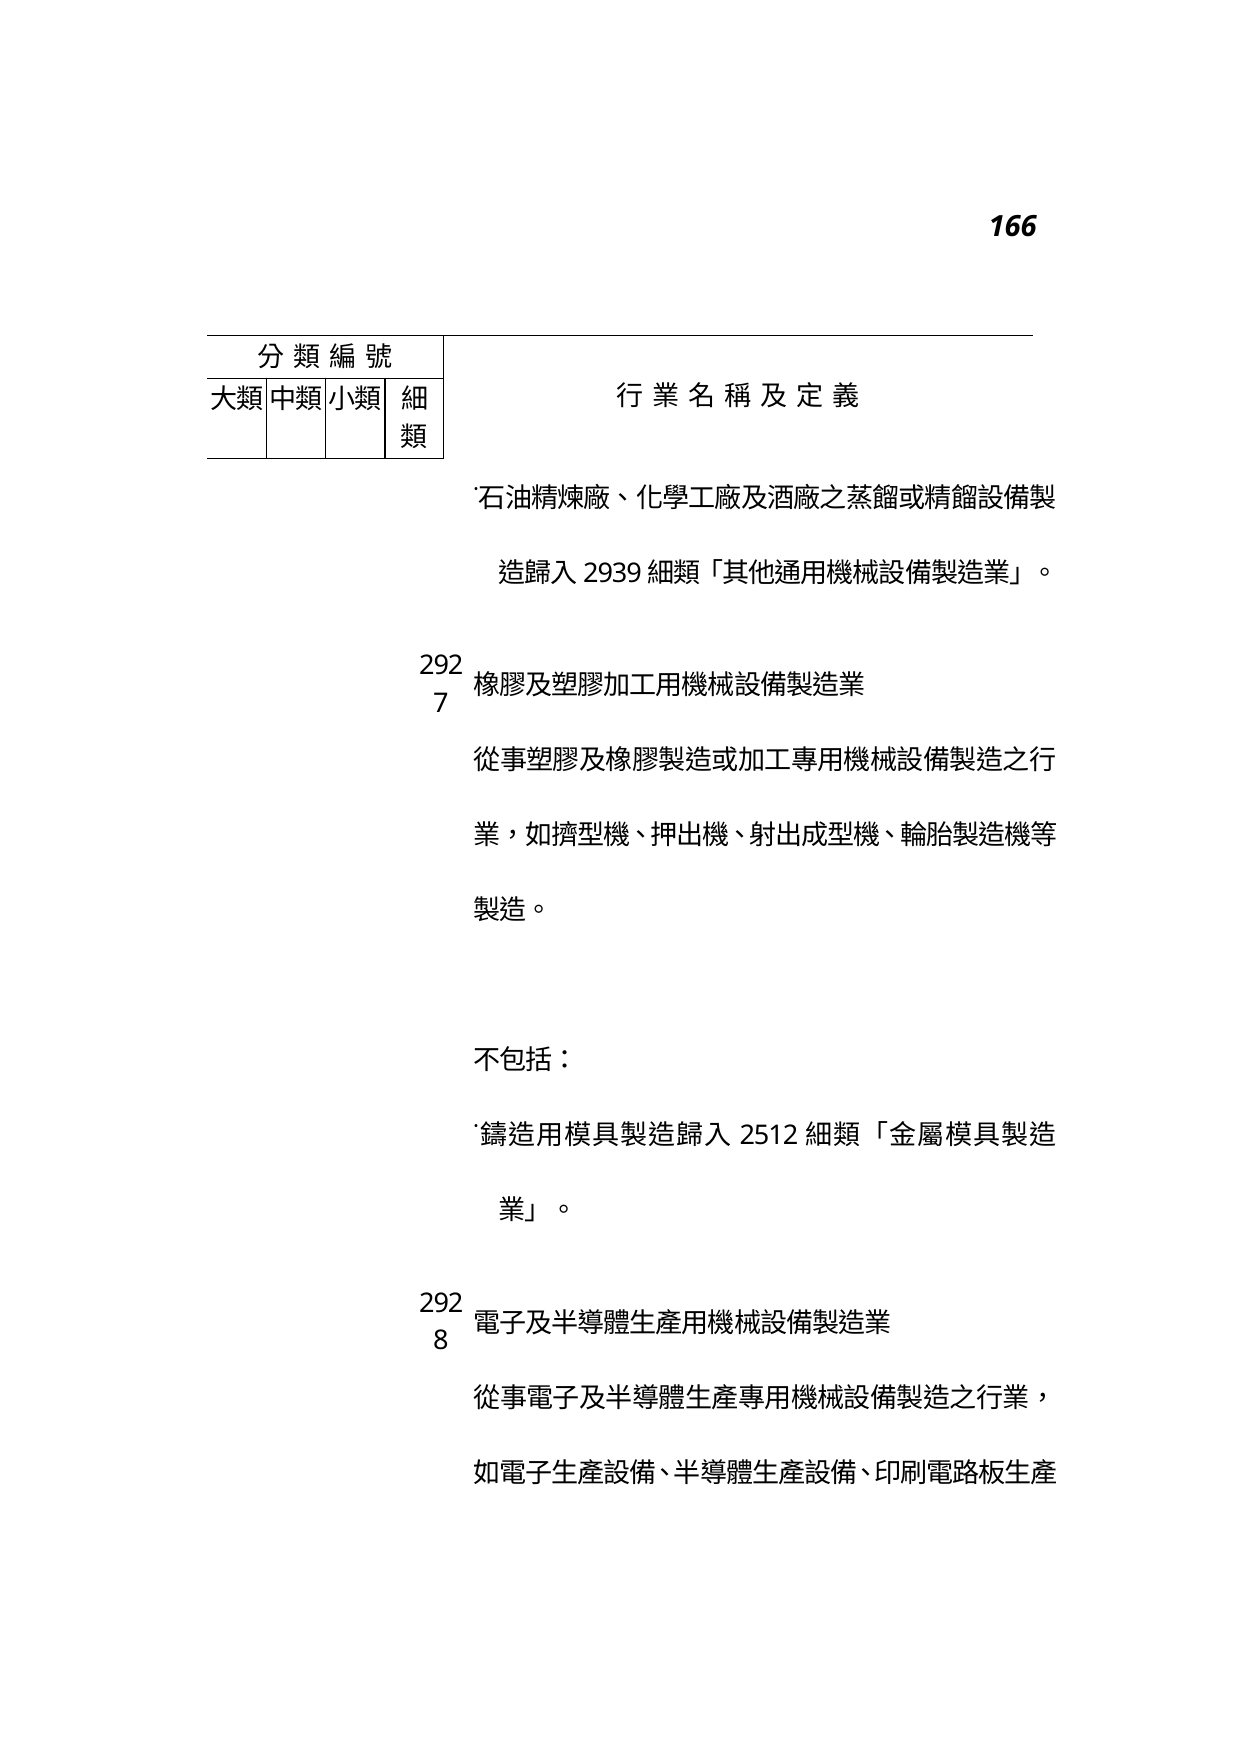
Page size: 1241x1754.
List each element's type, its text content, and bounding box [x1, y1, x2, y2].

table_header 分 類 編 號 [207, 336, 443, 378]
table_cell ˙石油精煉廠、化學工廠及酒廠之蒸餾或精餾設備製造歸入2939細類「其他通用機械設備製造業」。 [470, 458, 1060, 645]
table_cell [207, 459, 233, 645]
table_cell [412, 458, 470, 645]
table_cell [233, 1283, 292, 1508]
table_cell 2928 [412, 1283, 470, 1508]
table_cell [233, 645, 292, 1283]
table_cell [1033, 378, 1060, 458]
table_cell [207, 1283, 233, 1508]
table_cell [293, 645, 351, 1283]
table_cell [351, 459, 412, 645]
table_cell [351, 645, 412, 1283]
table_header 行 業 名 稱 及 定 義 [444, 336, 1032, 458]
table_cell 2927 [412, 645, 470, 1283]
table_cell [207, 645, 233, 1283]
table_cell 橡膠及塑膠加工用機械設備製造業 從事塑膠及橡膠製造或加工專用機械設備製造之行業，如擠型機、押出機、射出成型機、輪胎製造機等製造。 不包括： ˙鑄造用模具製造歸入2512細類「金屬模具製造業」。 [470, 645, 1060, 1283]
table_cell [293, 459, 351, 645]
table_cell 中類 [267, 379, 325, 458]
table_cell 電子及半導體生產用機械設備製造業 從事電子及半導體生產專用機械設備製造之行業，如電子生產設備、半導體生產設備、印刷電路板生產 [470, 1283, 1060, 1508]
table_header [1033, 335, 1060, 378]
table_cell 小類 [326, 379, 384, 458]
table_cell 細類 [386, 379, 443, 458]
table_cell [233, 459, 292, 645]
table_cell [351, 1283, 412, 1508]
table_cell 大類 [207, 379, 266, 458]
table_cell [293, 1283, 351, 1508]
